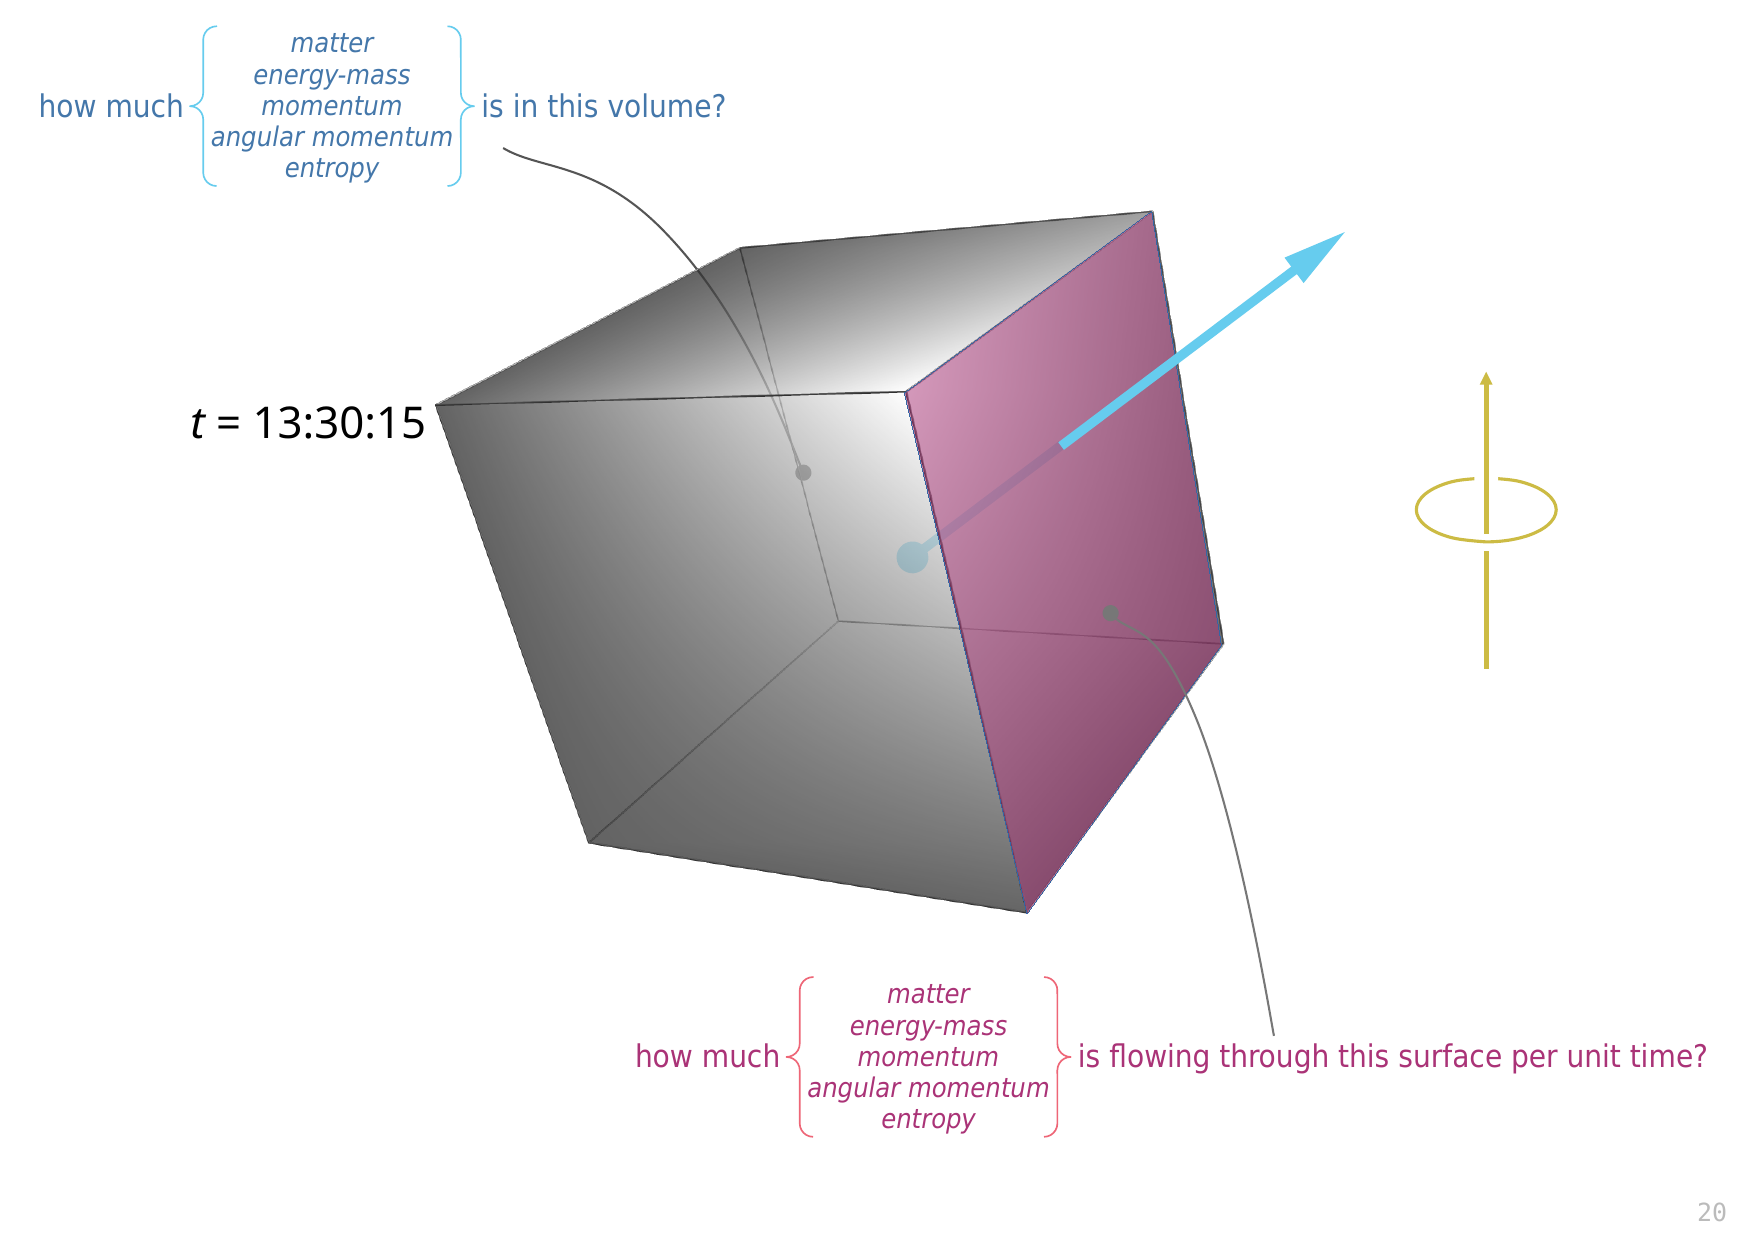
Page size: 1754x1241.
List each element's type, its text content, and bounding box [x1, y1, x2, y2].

text_box how much is flowing through this surface per unit time? [620, 1031, 791, 1083]
text_box matter energy-mass momentum angular momentum entropy [195, 20, 469, 193]
text_box how much is in this volume? [23, 80, 195, 132]
text_box matter energy-mass momentum angular momentum entropy [791, 970, 1066, 1143]
text_box t = 13:30:15 [175, 384, 423, 444]
text_box [1474, 466, 1484, 491]
text_box [1489, 466, 1499, 491]
text_box how much is flowing through this surface per unit time? [1066, 1031, 1724, 1083]
text_box [904, 211, 1222, 914]
text_box how much is in this volume? [469, 80, 742, 132]
